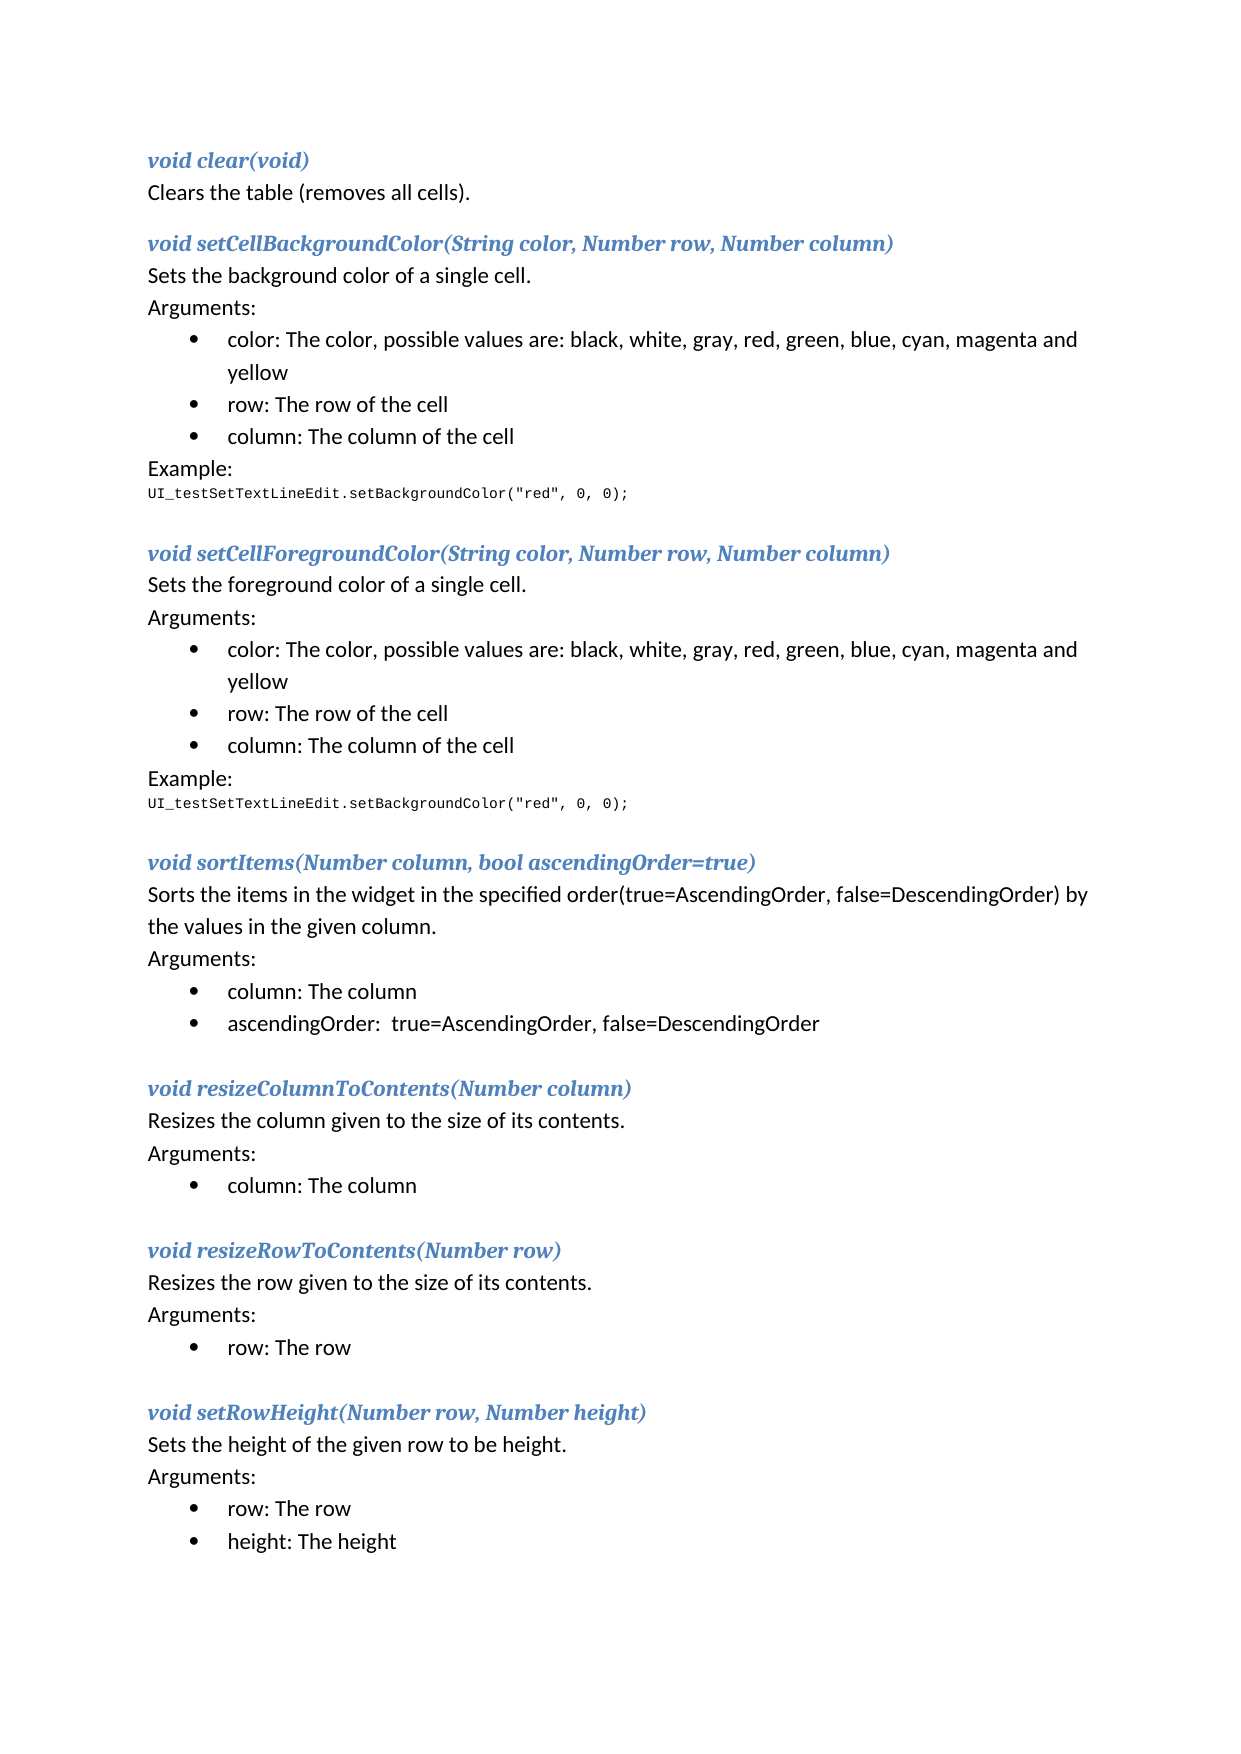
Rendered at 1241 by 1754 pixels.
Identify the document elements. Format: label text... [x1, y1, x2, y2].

list row: The row of the cell [190, 699, 1093, 727]
subtitle void resizeRowToContents(Number row) [148, 1238, 1093, 1264]
list height: The height [190, 1527, 1093, 1555]
list column: The column [190, 977, 1093, 1005]
list color: The color, possible values are: black, white, gray, red, green, blue, cyan, magenta and yellow [190, 635, 1093, 695]
subtitle void sortItems(Number column, bool ascendingOrder=true) [148, 850, 1093, 876]
text Sorts the items in the widget in the specified order(true=AscendingOrder, false=DescendingOrder) by the values in the given column. [148, 880, 1093, 940]
text Resizes the row given to the size of its contents. [148, 1268, 1093, 1296]
text UI_testSetTextLineEdit.setBackgroundColor("red", 0, 0); [148, 796, 1093, 812]
text Clears the table (removes all cells). [148, 178, 1093, 206]
list row: The row of the cell [190, 390, 1093, 418]
text Arguments: [148, 1139, 1093, 1167]
subtitle void clear(void) [148, 148, 1093, 174]
text Example: [148, 454, 1093, 482]
subtitle void setCellBackgroundColor(String color, Number row, Number column) [148, 231, 1093, 257]
text Arguments: [148, 293, 1093, 321]
text Arguments: [148, 603, 1093, 631]
list column: The column [190, 1171, 1093, 1199]
list column: The column of the cell [190, 732, 1093, 759]
text Resizes the column given to the size of its contents. [148, 1106, 1093, 1134]
list column: The column of the cell [190, 422, 1093, 450]
subtitle void setRowHeight(Number row, Number height) [148, 1400, 1093, 1426]
list row: The row [190, 1494, 1093, 1523]
list color: The color, possible values are: black, white, gray, red, green, blue, cyan, magenta and yellow [190, 325, 1093, 386]
text Sets the foreground color of a single cell. [148, 571, 1093, 599]
text Example: [148, 764, 1093, 792]
subtitle void setCellForegroundColor(String color, Number row, Number column) [148, 540, 1093, 567]
subtitle void resizeColumnToContents(Number column) [148, 1076, 1093, 1103]
text Arguments: [148, 944, 1093, 973]
text Arguments: [148, 1301, 1093, 1328]
text UI_testSetTextLineEdit.setBackgroundColor("red", 0, 0); [148, 486, 1093, 503]
list row: The row [190, 1333, 1093, 1361]
text Sets the height of the given row to be height. [148, 1430, 1093, 1458]
text Arguments: [148, 1462, 1093, 1490]
list ascendingOrder: true=AscendingOrder, false=DescendingOrder [190, 1009, 1093, 1037]
text Sets the background color of a single cell. [148, 261, 1093, 289]
